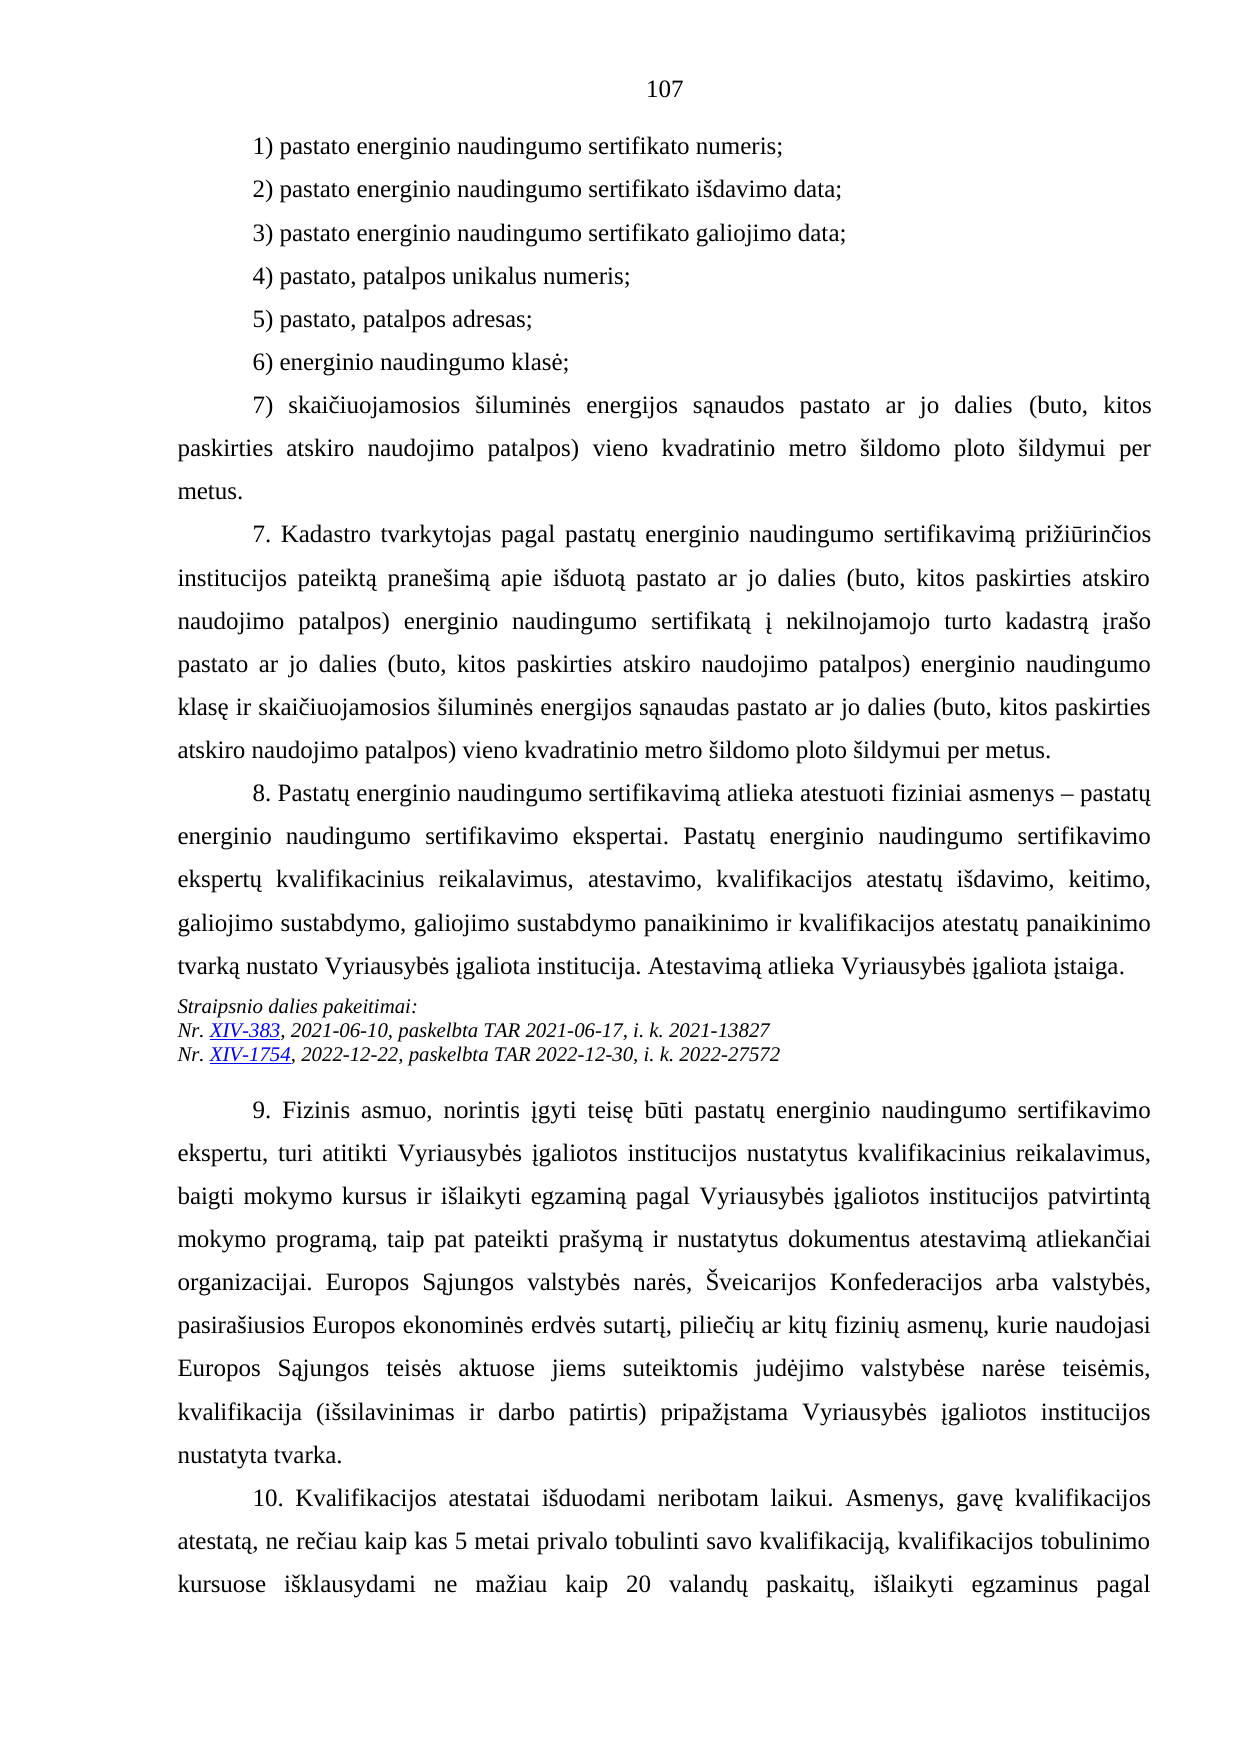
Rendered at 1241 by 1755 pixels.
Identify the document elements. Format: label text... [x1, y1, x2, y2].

text Straipsnio dalies pakeitimai: [177, 994, 1152, 1018]
text Nr. XIV-1754, 2022-12-22, paskelbta TAR 2022-12-30, i. k. 2022-27572 [177, 1042, 1152, 1066]
text 7. Kadastro tvarkytojas pagal pastatų energinio naudingumo sertifikavimą prižiūrinčios institucijos pateiktą pranešimą apie išduotą pastato ar jo dalies (buto, kitos paskirties atskiro naudojimo patalpos) energinio naudingumo sertifikatą į nekilnojamojo turto kadastrą įrašo pastato ar jo dalies (buto, kitos paskirties atskiro naudojimo patalpos) energinio naudingumo klasę ir skaičiuojamosios šiluminės energijos sąnaudas pastato ar jo dalies (buto, kitos paskirties atskiro naudojimo patalpos) vieno kvadratinio metro šildomo ploto šildymui per metus. [177, 519, 1152, 764]
text 2) pastato energinio naudingumo sertifikato išdavimo data; [177, 174, 1152, 203]
text 6) energinio naudingumo klasė; [177, 347, 1152, 376]
text 1) pastato energinio naudingumo sertifikato numeris; [177, 131, 1152, 160]
text 5) pastato, patalpos adresas; [177, 304, 1152, 333]
text 8. Pastatų energinio naudingumo sertifikavimą atlieka atestuoti fiziniai asmenys – pastatų energinio naudingumo sertifikavimo ekspertai. Pastatų energinio naudingumo sertifikavimo ekspertų kvalifikacinius reikalavimus, atestavimo, kvalifikacijos atestatų išdavimo, keitimo, galiojimo sustabdymo, galiojimo sustabdymo panaikinimo ir kvalifikacijos atestatų panaikinimo tvarką nustato Vyriausybės įgaliota institucija. Atestavimą atlieka Vyriausybės įgaliota įstaiga. [177, 778, 1152, 979]
text Nr. XIV-383, 2021-06-10, paskelbta TAR 2021-06-17, i. k. 2021-13827 [177, 1018, 1152, 1042]
text 4) pastato, patalpos unikalus numeris; [177, 261, 1152, 289]
text 10. Kvalifikacijos atestatai išduodami neribotam laikui. Asmenys, gavę kvalifikacijos atestatą, ne rečiau kaip kas 5 metai privalo tobulinti savo kvalifikaciją, kvalifikacijos tobulinimo kursuose išklausydami ne mažiau kaip 20 valandų paskaitų, išlaikyti egzaminus pagal [177, 1483, 1152, 1598]
text 9. Fizinis asmuo, norintis įgyti teisę būti pastatų energinio naudingumo sertifikavimo ekspertu, turi atitikti Vyriausybės įgaliotos institucijos nustatytus kvalifikacinius reikalavimus, baigti mokymo kursus ir išlaikyti egzaminą pagal Vyriausybės įgaliotos institucijos patvirtintą mokymo programą, taip pat pateikti prašymą ir nustatytus dokumentus atestavimą atliekančiai organizacijai. Europos Sąjungos valstybės narės, Šveicarijos Konfederacijos arba valstybės, pasirašiusios Europos ekonominės erdvės sutartį, piliečių ar kitų fizinių asmenų, kurie naudojasi Europos Sąjungos teisės aktuose jiems suteiktomis judėjimo valstybėse narėse teisėmis, kvalifikacija (išsilavinimas ir darbo patirtis) pripažįstama Vyriausybės įgaliotos institucijos nustatyta tvarka. [177, 1095, 1152, 1468]
text 7) skaičiuojamosios šiluminės energijos sąnaudos pastato ar jo dalies (buto, kitos paskirties atskiro naudojimo patalpos) vieno kvadratinio metro šildomo ploto šildymui per metus. [177, 390, 1152, 505]
text 3) pastato energinio naudingumo sertifikato galiojimo data; [177, 218, 1152, 246]
